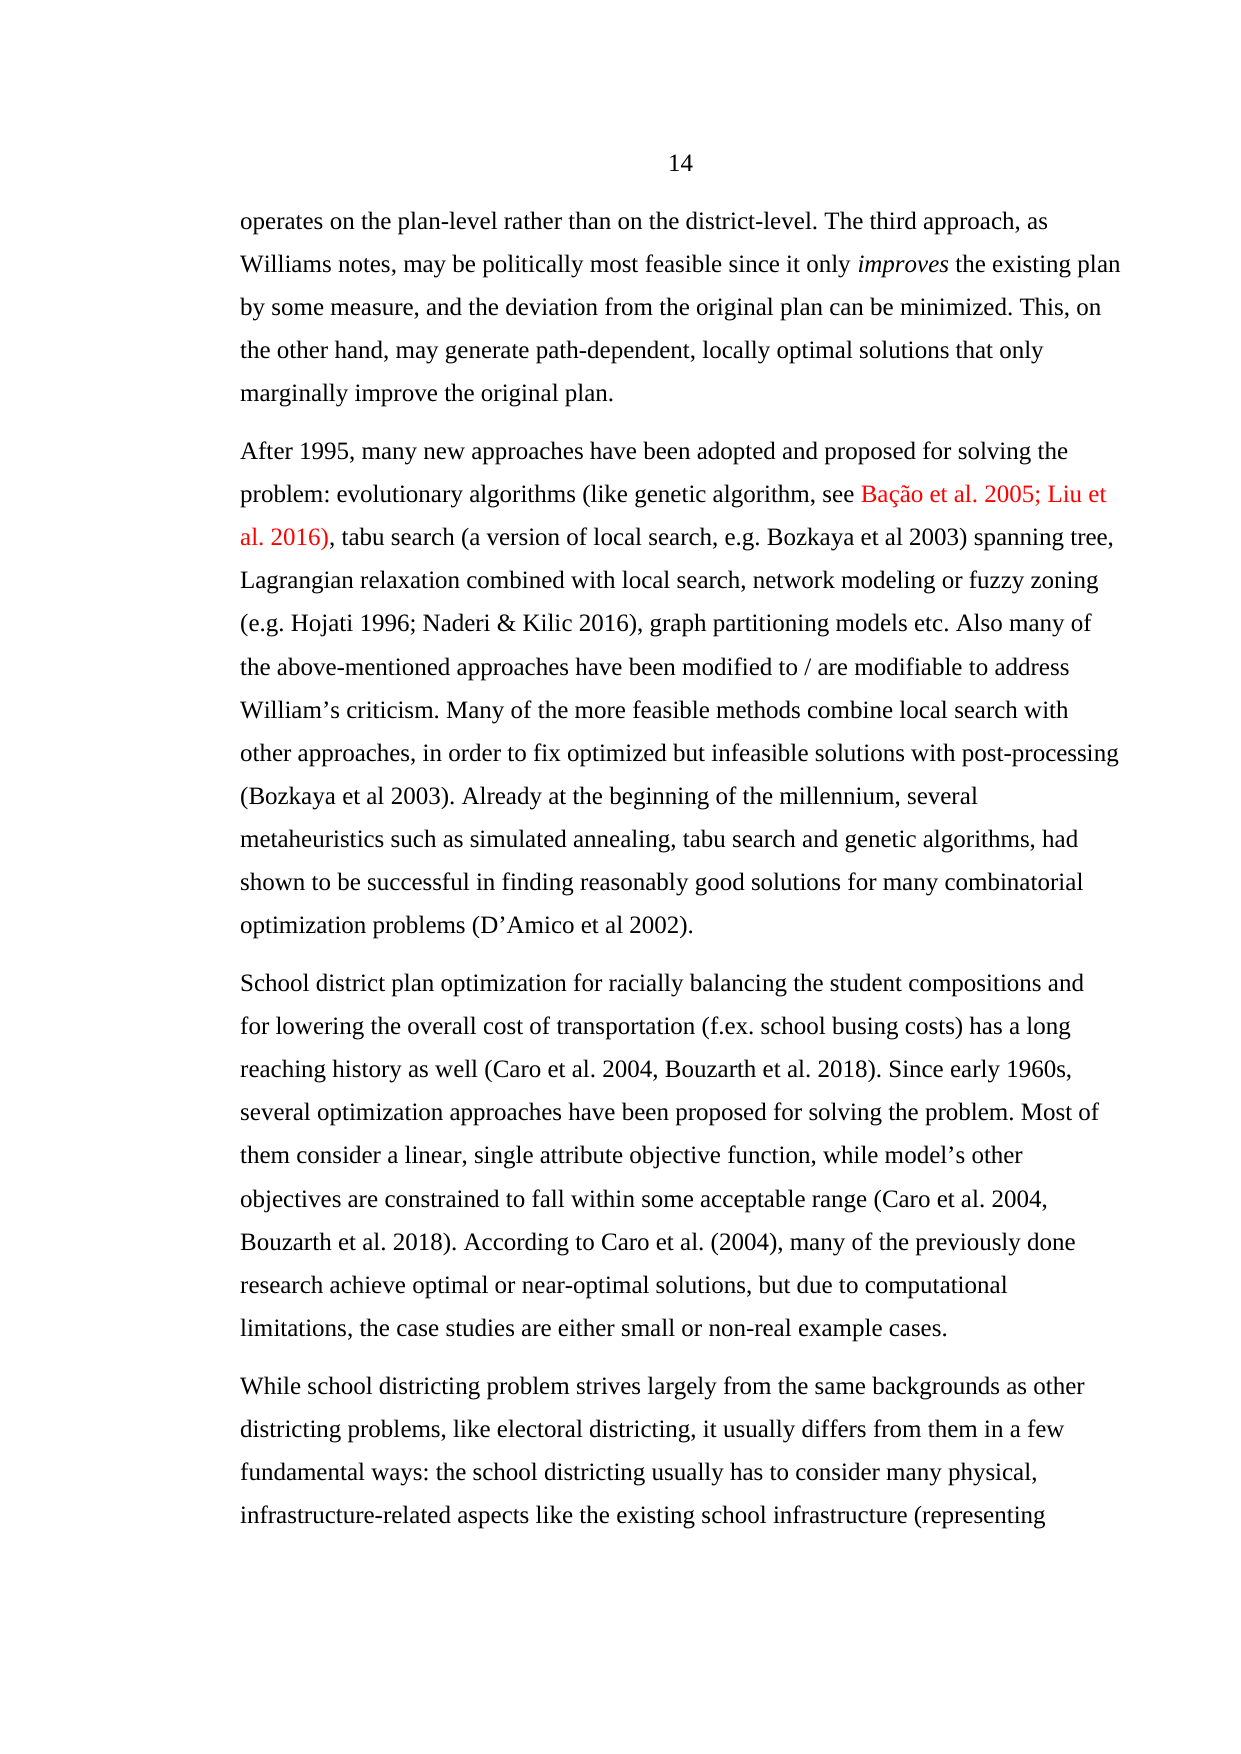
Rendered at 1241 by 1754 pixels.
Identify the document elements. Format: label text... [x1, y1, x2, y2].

text operates on the plan-level rather than on the district-level. The third approach, as Williams notes, may be politically most feasible since it only improves the existing plan by some measure, and the deviation from the original plan can be minimized. This, on the other hand, may generate path-dependent, locally optimal solutions that only marginally improve the original plan. [240, 206, 1121, 407]
text School district plan optimization for racially balancing the student compositions and for lowering the overall cost of transportation (f.ex. school busing costs) has a long reaching history as well (Caro et al. 2004, Bouzarth et al. 2018). Since early 1960s, several optimization approaches have been proposed for solving the problem. Most of them consider a linear, single attribute objective function, while model’s other objectives are constrained to fall within some acceptable range (Caro et al. 2004, Bouzarth et al. 2018). According to Caro et al. (2004), many of the previously done research achieve optimal or near-optimal solutions, but due to computational limitations, the case studies are either small or non-real example cases. [240, 968, 1121, 1342]
text While school districting problem strives largely from the same backgrounds as other districting problems, like electoral districting, it usually differs from them in a few fundamental ways: the school districting usually has to consider many physical, infrastructure-related aspects like the existing school infrastructure (representing [240, 1371, 1121, 1529]
text After 1995, many new approaches have been adopted and proposed for solving the problem: evolutionary algorithms (like genetic algorithm, see Bação et al. 2005; Liu et al. 2016), tabu search (a version of local search, e.g. Bozkaya et al 2003) spanning tree, Lagrangian relaxation combined with local search, network modeling or fuzzy zoning (e.g. Hojati 1996; Naderi & Kilic 2016), graph partitioning models etc. Also many of the above-mentioned approaches have been modified to / are modifiable to address William’s criticism. Many of the more feasible methods combine local search with other approaches, in order to fix optimized but infeasible solutions with post-processing (Bozkaya et al 2003). Already at the beginning of the millennium, several metaheuristics such as simulated annealing, tabu search and genetic algorithms, had shown to be successful in finding reasonably good solutions for many combinatorial optimization problems (D’Amico et al 2002). [240, 436, 1121, 939]
